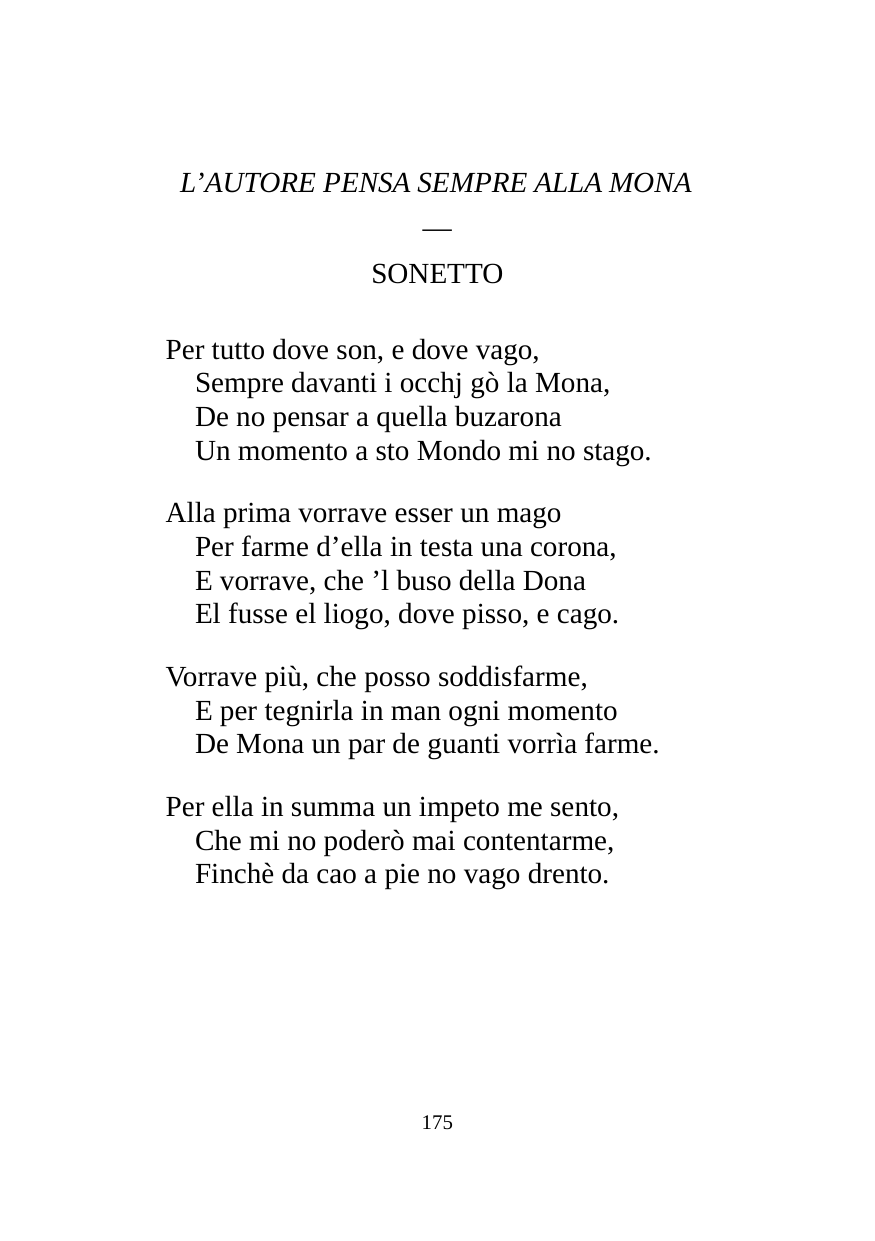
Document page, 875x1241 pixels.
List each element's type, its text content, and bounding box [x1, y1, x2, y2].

subtitle L’AUTORE PENSA SEMPRE ALLA MONA [106, 165, 768, 199]
text Per ella in summa un impeto me sento, Che mi no poderò mai contentarme, Finchè da cao a pie no vago drento. [165, 789, 768, 890]
text Alla prima vorrave esser un mago Per farme d’ella in testa una corona, E vorrave, che ’l buso della Dona El fusse el liogo, dove pisso, e cago. [165, 496, 768, 630]
text Per tutto dove son, e dove vago, Sempre davanti i occhj gò la Mona, De no pensar a quella buzarona Un momento a sto Mondo mi no stago. [165, 332, 768, 466]
text SONETTO [106, 257, 768, 290]
text — [106, 211, 768, 244]
text Vorrave più, che posso soddisfarme, E per tegnirla in man ogni momento De Mona un par de guanti vorrìa farme. [165, 659, 768, 760]
